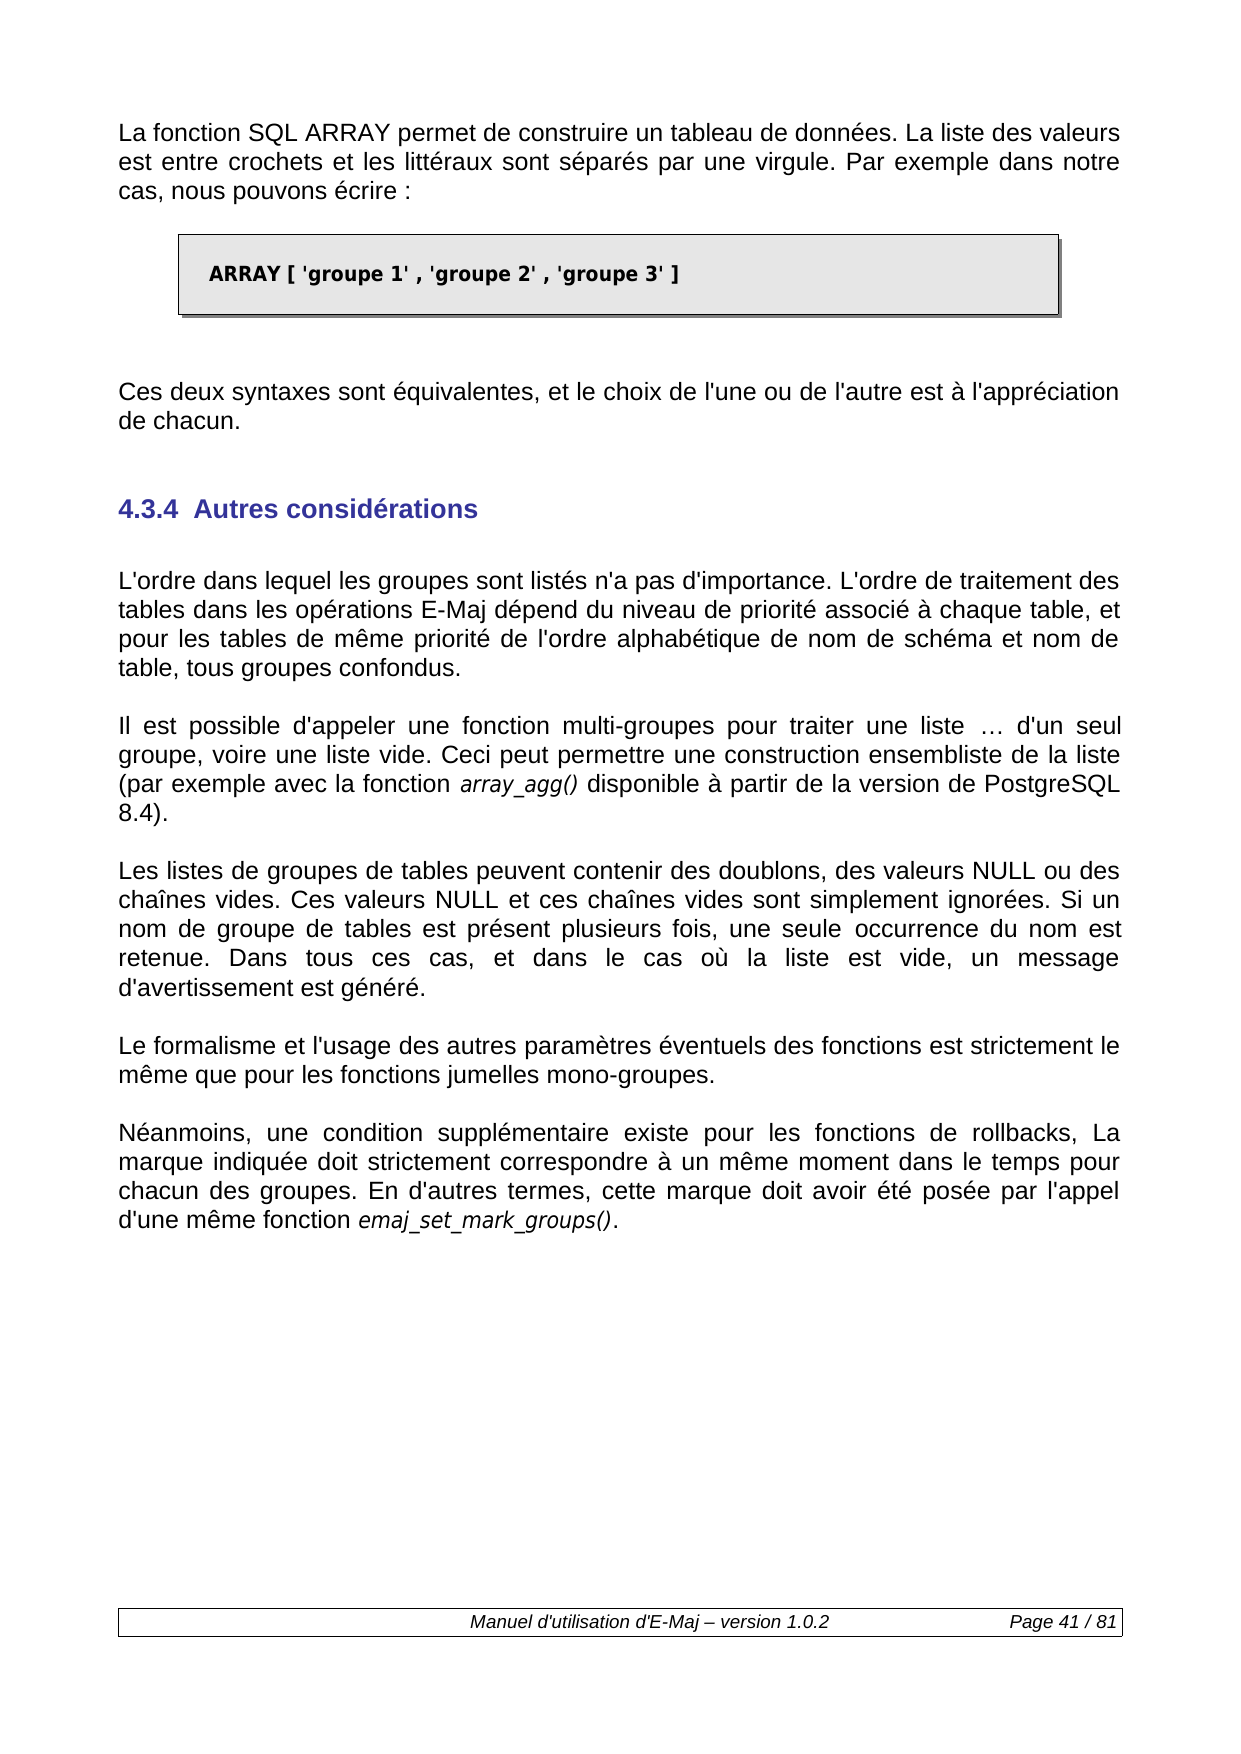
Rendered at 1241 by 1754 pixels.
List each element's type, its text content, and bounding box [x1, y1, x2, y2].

text Ces deux syntaxes sont équivalentes, et le choix de l'une ou de l'autre est à l'appréciation de chacun. [118, 377, 1122, 435]
text ARRAY [ 'groupe 1' , 'groupe 2' , 'groupe 3' ] [179, 259, 1058, 283]
text La fonction SQL ARRAY permet de construire un tableau de données. La liste des valeurs est entre crochets et les littéraux sont séparés par une virgule. Par exemple dans notre cas, nous pouvons écrire : [118, 118, 1122, 205]
text L'ordre dans lequel les groupes sont listés n'a pas d'importance. L'ordre de traitement des tables dans les opérations E-Maj dépend du niveau de priorité associé à chaque table, et pour les tables de même priorité de l'ordre alphabétique de nom de schéma et nom de table, tous groupes confondus. [118, 566, 1122, 682]
text Les listes de groupes de tables peuvent contenir des doublons, des valeurs NULL ou des chaînes vides. Ces valeurs NULL et ces chaînes vides sont simplement ignorées. Si un nom de groupe de tables est présent plusieurs fois, une seule occurrence du nom est retenue. Dans tous ces cas, et dans le cas où la liste est vide, un message d'avertissement est généré. [118, 856, 1122, 1001]
subtitle Autres considérations [118, 493, 1122, 524]
text Il est possible d'appeler une fonction multi-groupes pour traiter une liste … d'un seul groupe, voire une liste vide. Ceci peut permettre une construction ensembliste de la liste (par exemple avec la fonction array_agg() disponible à partir de la version de PostgreSQL 8.4). [118, 711, 1122, 827]
text Le formalisme et l'usage des autres paramètres éventuels des fonctions est strictement le même que pour les fonctions jumelles mono-groupes. [118, 1031, 1122, 1089]
text Néanmoins, une condition supplémentaire existe pour les fonctions de rollbacks, La marque indiquée doit strictement correspondre à un même moment dans le temps pour chacun des groupes. En d'autres termes, cette marque doit avoir été posée par l'appel d'une même fonction emaj_set_mark_groups(). [118, 1118, 1122, 1234]
